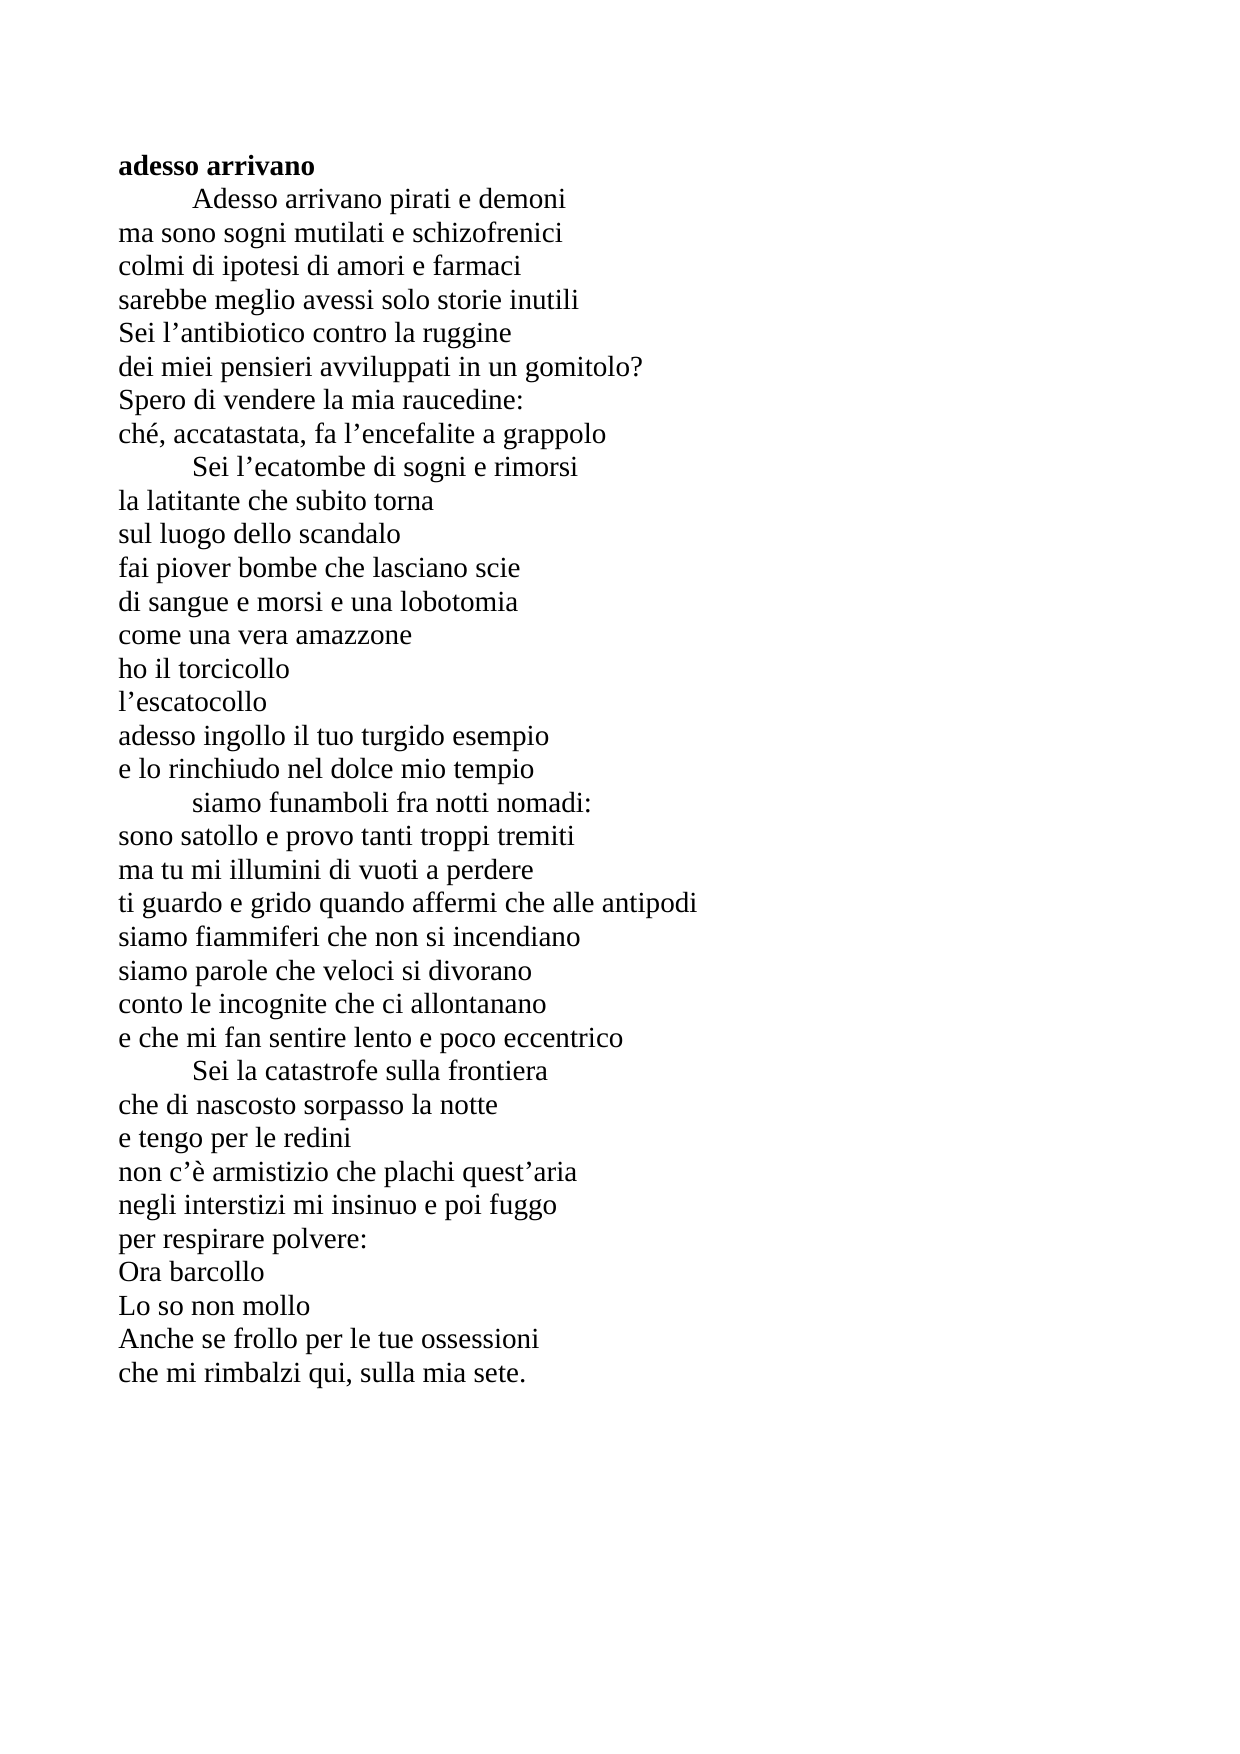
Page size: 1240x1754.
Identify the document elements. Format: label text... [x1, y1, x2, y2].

text per respirare polvere: [118, 1221, 1121, 1254]
text ché, accatastata, fa l’encefalite a grappolo [118, 416, 1121, 449]
text la latitante che subito torna [118, 483, 1121, 517]
text siamo parole che veloci si divorano [118, 953, 1121, 986]
text siamo funamboli fra notti nomadi: [118, 785, 1121, 818]
text sono satollo e provo tanti troppi tremiti [118, 818, 1121, 852]
text Anche se frollo per le tue ossessioni [118, 1322, 1121, 1355]
text come una vera amazzone [118, 617, 1121, 651]
text non c’è armistizio che plachi quest’aria [118, 1154, 1121, 1187]
text colmi di ipotesi di amori e farmaci [118, 248, 1121, 282]
text che mi rimbalzi qui, sulla mia sete. [118, 1355, 1121, 1389]
text Sei la catastrofe sulla frontiera [118, 1053, 1121, 1087]
text Spero di vendere la mia raucedine: [118, 382, 1121, 416]
text Adesso arrivano pirati e demoni [118, 181, 1121, 215]
text dei miei pensieri avviluppati in un gomitolo? [118, 349, 1121, 382]
text Ora barcollo [118, 1254, 1121, 1288]
text l’escatocollo [118, 684, 1121, 718]
text di sangue e morsi e una lobotomia [118, 584, 1121, 617]
text e lo rinchiudo nel dolce mio tempio [118, 751, 1121, 785]
text sul luogo dello scandalo [118, 517, 1121, 550]
text ma sono sogni mutilati e schizofrenici [118, 215, 1121, 248]
text che di nascosto sorpasso la notte [118, 1087, 1121, 1120]
text ma tu mi illumini di vuoti a perdere [118, 852, 1121, 886]
text adesso ingollo il tuo turgido esempio [118, 718, 1121, 751]
text ti guardo e grido quando affermi che alle antipodi [118, 886, 1121, 919]
text e che mi fan sentire lento e poco eccentrico [118, 1020, 1121, 1053]
text ho il torcicollo [118, 651, 1121, 684]
text e tengo per le redini [118, 1120, 1121, 1154]
text adesso arrivano [118, 148, 1121, 181]
text Sei l’antibiotico contro la ruggine [118, 315, 1121, 349]
text negli interstizi mi insinuo e poi fuggo [118, 1187, 1121, 1221]
text Lo so non mollo [118, 1288, 1121, 1322]
text sarebbe meglio avessi solo storie inutili [118, 282, 1121, 315]
text Sei l’ecatombe di sogni e rimorsi [118, 449, 1121, 483]
text fai piover bombe che lasciano scie [118, 550, 1121, 584]
text conto le incognite che ci allontanano [118, 986, 1121, 1020]
text siamo fiammiferi che non si incendiano [118, 919, 1121, 953]
